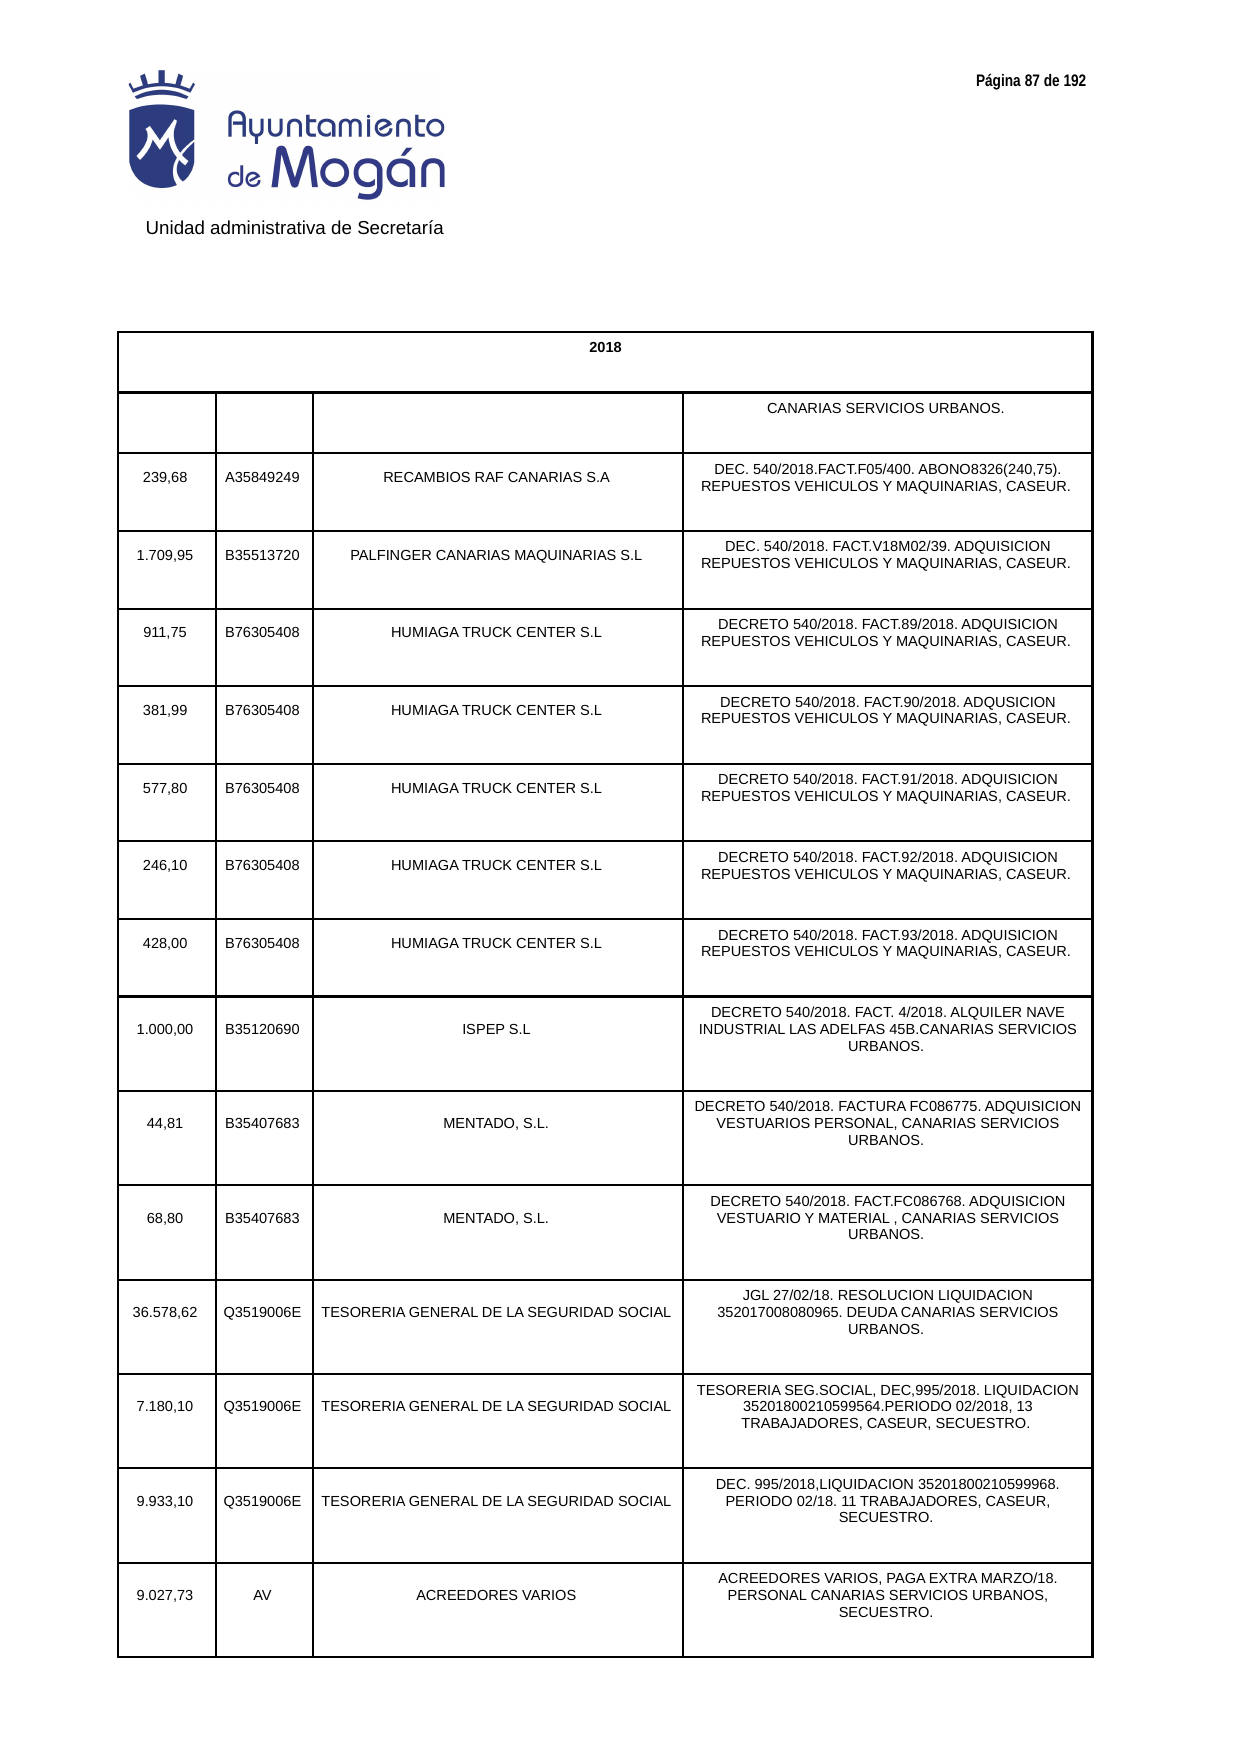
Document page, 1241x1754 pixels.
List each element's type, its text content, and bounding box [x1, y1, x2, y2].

table_cell DECRETO 540/2018. FACTURA FC086775. ADQUISICION VESTUARIOS PERSONAL, CANARIAS SERVICIOS URBANOS. [684, 1092, 1091, 1184]
table_cell Q3519006E [217, 1281, 312, 1373]
table_cell 7.180,10 [119, 1375, 215, 1467]
table_cell 577,80 [119, 765, 215, 840]
table_cell ACREEDORES VARIOS, PAGA EXTRA MARZO/18. PERSONAL CANARIAS SERVICIOS URBANOS, SECUESTRO. [684, 1564, 1091, 1656]
table_cell DEC. 540/2018.FACT.F05/400. ABONO8326(240,75). REPUESTOS VEHICULOS Y MAQUINARIAS, CASEUR. [684, 454, 1091, 530]
table_cell DEC. 540/2018. FACT.V18M02/39. ADQUISICION REPUESTOS VEHICULOS Y MAQUINARIAS, CASEUR. [684, 532, 1091, 607]
table_cell TESORERIA GENERAL DE LA SEGURIDAD SOCIAL [314, 1281, 682, 1373]
table_cell DECRETO 540/2018. FACT.93/2018. ADQUISICION REPUESTOS VEHICULOS Y MAQUINARIAS, CASEUR. [684, 920, 1091, 995]
table_cell B35407683 [217, 1092, 312, 1184]
table_cell DEC. 995/2018,LIQUIDACION 35201800210599968. PERIODO 02/18. 11 TRABAJADORES, CASEUR, SECUESTRO. [684, 1469, 1091, 1562]
table_cell [314, 394, 682, 452]
table_cell 9.027,73 [119, 1564, 215, 1656]
table_header 2018 [119, 333, 1091, 391]
table_cell MENTADO, S.L. [314, 1092, 682, 1184]
table_cell RECAMBIOS RAF CANARIAS S.A [314, 454, 682, 530]
table_cell 428,00 [119, 920, 215, 995]
table_cell A35849249 [217, 454, 312, 530]
table_cell 911,75 [119, 610, 215, 685]
table_cell 1.709,95 [119, 532, 215, 607]
table_cell 44,81 [119, 1092, 215, 1184]
table_cell B76305408 [217, 765, 312, 840]
table_cell AV [217, 1564, 312, 1656]
table_cell 36.578,62 [119, 1281, 215, 1373]
table_cell PALFINGER CANARIAS MAQUINARIAS S.L [314, 532, 682, 607]
table_cell DECRETO 540/2018. FACT.91/2018. ADQUISICION REPUESTOS VEHICULOS Y MAQUINARIAS, CASEUR. [684, 765, 1091, 840]
table_cell 1.000,00 [119, 998, 215, 1090]
table_cell HUMIAGA TRUCK CENTER S.L [314, 610, 682, 685]
table_cell JGL 27/02/18. RESOLUCION LIQUIDACION 352017008080965. DEUDA CANARIAS SERVICIOS URBANOS. [684, 1281, 1091, 1373]
table_cell TESORERIA SEG.SOCIAL, DEC,995/2018. LIQUIDACION 35201800210599564.PERIODO 02/2018, 13 TRABAJADORES, CASEUR, SECUESTRO. [684, 1375, 1091, 1467]
table_cell DECRETO 540/2018. FACT.89/2018. ADQUISICION REPUESTOS VEHICULOS Y MAQUINARIAS, CASEUR. [684, 610, 1091, 685]
table_cell B76305408 [217, 920, 312, 995]
picture [128, 70, 445, 206]
table_cell DECRETO 540/2018. FACT.90/2018. ADQUSICION REPUESTOS VEHICULOS Y MAQUINARIAS, CASEUR. [684, 687, 1091, 763]
table_cell ISPEP S.L [314, 998, 682, 1090]
table_cell HUMIAGA TRUCK CENTER S.L [314, 920, 682, 995]
table_cell 9.933,10 [119, 1469, 215, 1562]
table_cell B76305408 [217, 842, 312, 918]
table_cell ACREEDORES VARIOS [314, 1564, 682, 1656]
table_cell B76305408 [217, 610, 312, 685]
table_cell DECRETO 540/2018. FACT.FC086768. ADQUISICION VESTUARIO Y MATERIAL , CANARIAS SERVICIOS URBANOS. [684, 1186, 1091, 1278]
table_cell MENTADO, S.L. [314, 1186, 682, 1278]
table_cell Q3519006E [217, 1375, 312, 1467]
table_cell [119, 394, 215, 452]
table_cell TESORERIA GENERAL DE LA SEGURIDAD SOCIAL [314, 1469, 682, 1562]
table_cell TESORERIA GENERAL DE LA SEGURIDAD SOCIAL [314, 1375, 682, 1467]
table_cell HUMIAGA TRUCK CENTER S.L [314, 842, 682, 918]
table_cell 246,10 [119, 842, 215, 918]
table_cell B76305408 [217, 687, 312, 763]
table_cell Q3519006E [217, 1469, 312, 1562]
table_cell DECRETO 540/2018. FACT.92/2018. ADQUISICION REPUESTOS VEHICULOS Y MAQUINARIAS, CASEUR. [684, 842, 1091, 918]
table_cell CANARIAS SERVICIOS URBANOS. [684, 394, 1091, 452]
table_cell 239,68 [119, 454, 215, 530]
table_cell B35120690 [217, 998, 312, 1090]
table_cell HUMIAGA TRUCK CENTER S.L [314, 687, 682, 763]
table_cell HUMIAGA TRUCK CENTER S.L [314, 765, 682, 840]
table_cell [217, 394, 312, 452]
table_cell 381,99 [119, 687, 215, 763]
table_cell 68,80 [119, 1186, 215, 1278]
table_cell DECRETO 540/2018. FACT. 4/2018. ALQUILER NAVE INDUSTRIAL LAS ADELFAS 45B.CANARIAS SERVICIOS URBANOS. [684, 998, 1091, 1090]
table_cell B35407683 [217, 1186, 312, 1278]
table_cell B35513720 [217, 532, 312, 607]
